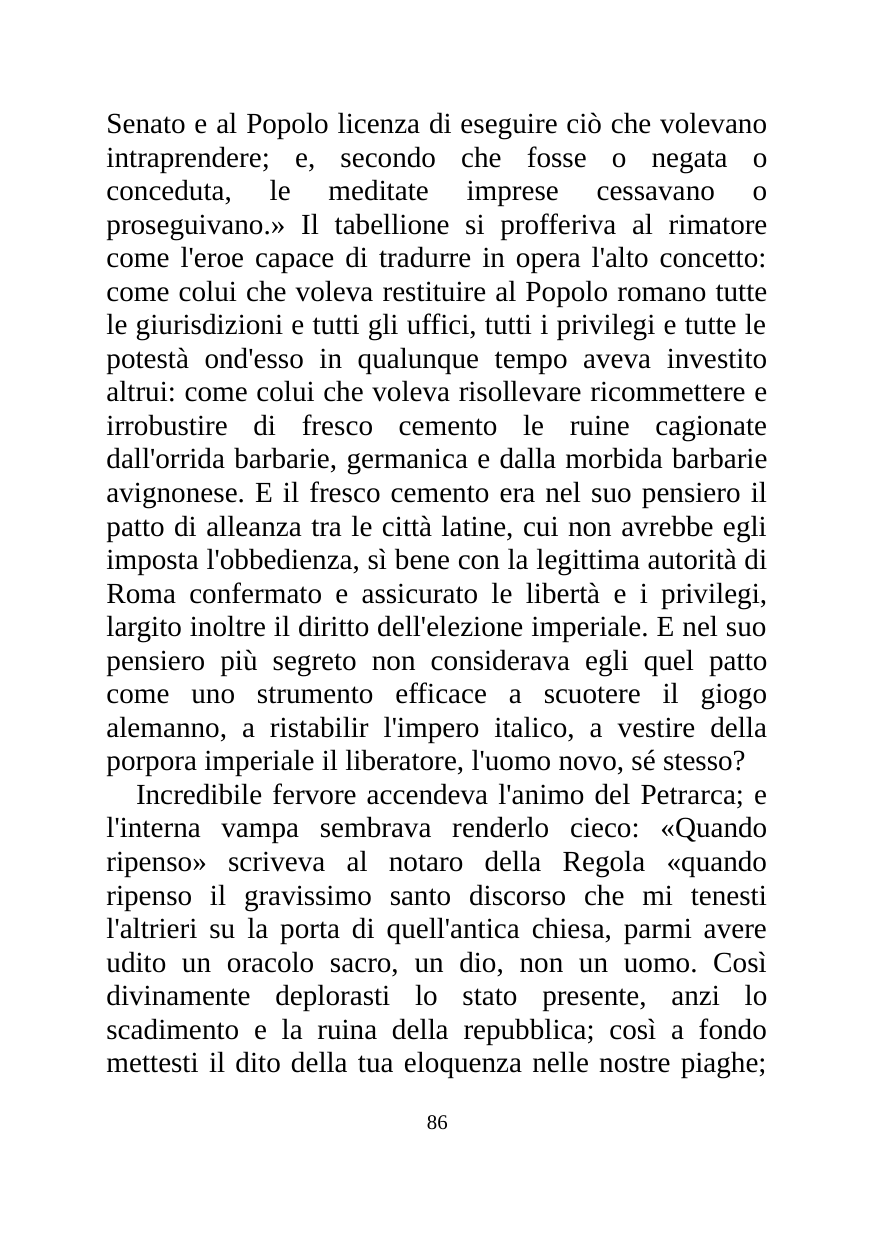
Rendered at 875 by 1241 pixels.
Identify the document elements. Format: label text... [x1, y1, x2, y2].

text Senato e al Popolo licenza di eseguire ciò che volevano intraprendere; e, secondo che fosse o negata o conceduta, le meditate imprese cessavano o proseguivano.» Il tabellione si profferiva al rimatore come l'eroe capace di tradurre in opera l'alto concetto: come colui che voleva restituire al Popolo romano tutte le giurisdizioni e tutti gli uffici, tutti i privilegi e tutte le potestà ond'esso in qualunque tempo aveva investito altrui: come colui che voleva risollevare ricommettere e irrobustire di fresco cemento le ruine cagionate dall'orrida barbarie, germanica e dalla morbida barbarie avignonese. E il fresco cemento era nel suo pensiero il patto di alleanza tra le città latine, cui non avrebbe egli imposta l'obbedienza, sì bene con la legittima autorità di Roma confermato e assicurato le libertà e i privilegi, largito inoltre il diritto dell'elezione imperiale. E nel suo pensiero più segreto non considerava egli quel patto come uno strumento efficace a scuotere il giogo alemanno, a ristabilir l'impero italico, a vestire della porpora imperiale il liberatore, l'uomo novo, sé stesso? [106, 106, 768, 777]
text Incredibile fervore accendeva l'animo del Petrarca; e l'interna vampa sembrava renderlo cieco: «Quando ripenso» scriveva al notaro della Regola «quando ripenso il gravissimo santo discorso che mi tenesti l'altrieri su la porta di quell'antica chiesa, parmi avere udito un oracolo sacro, un dio, non un uomo. Così divinamente deplorasti lo stato presente, anzi lo scadimento e la ruina della repubblica; così a fondo mettesti il dito della tua eloquenza nelle nostre piaghe; [106, 777, 768, 1079]
